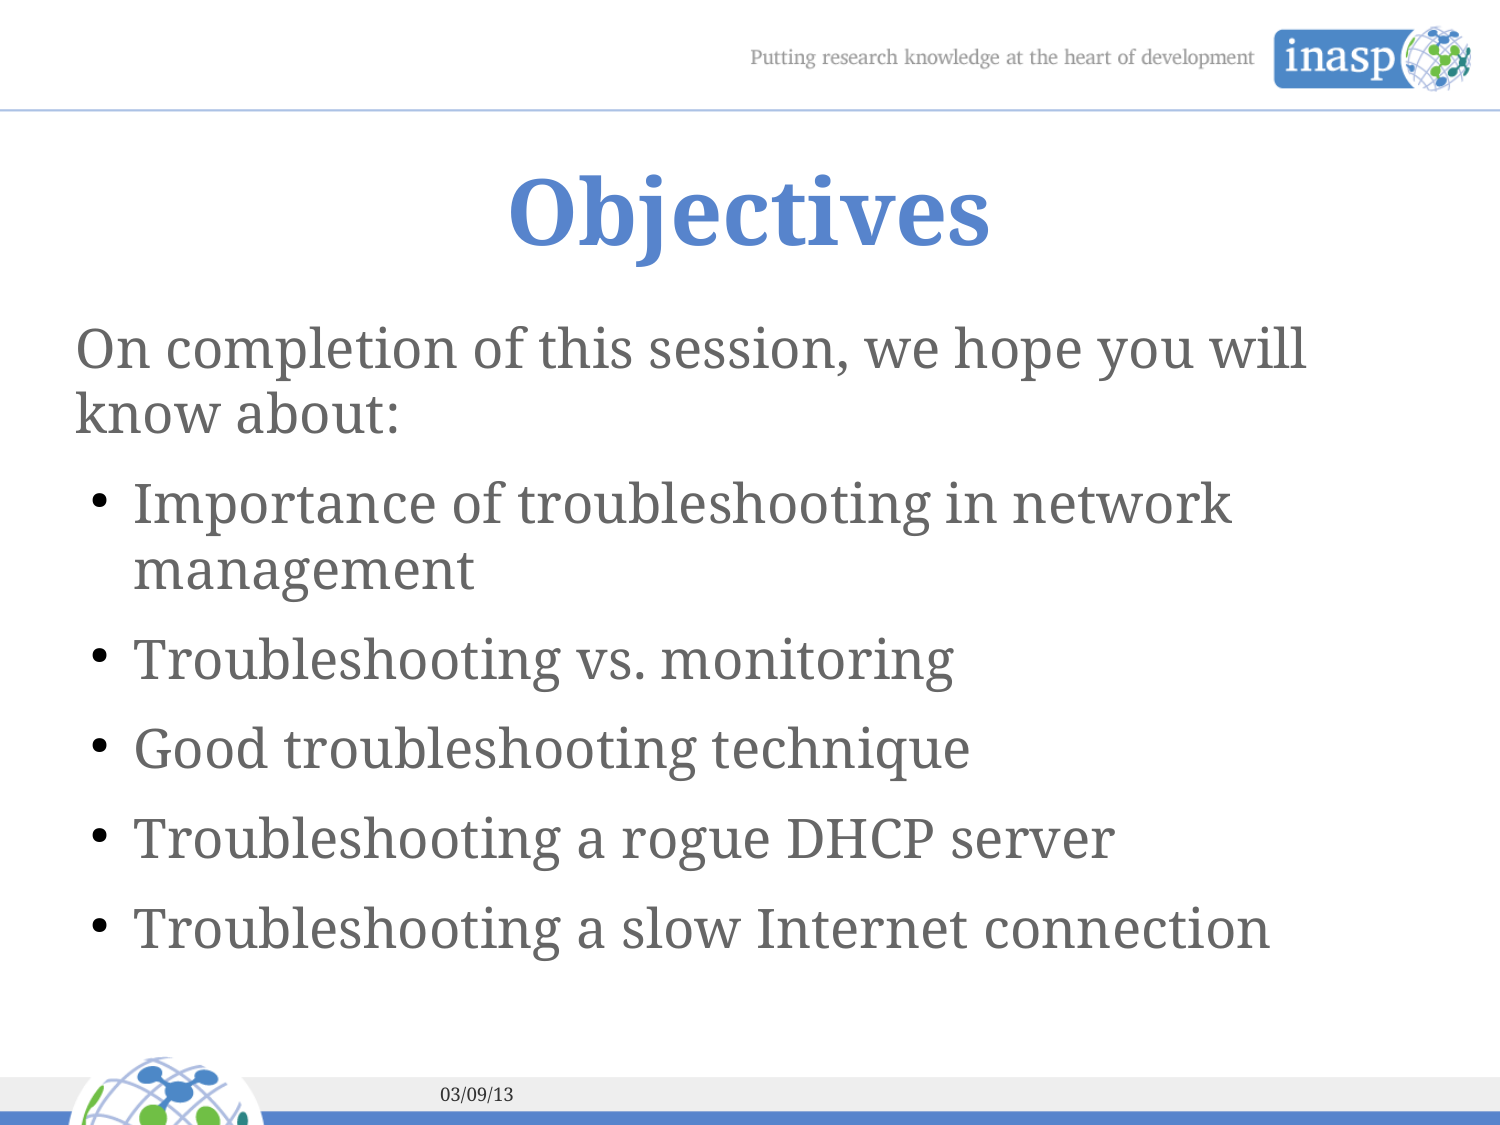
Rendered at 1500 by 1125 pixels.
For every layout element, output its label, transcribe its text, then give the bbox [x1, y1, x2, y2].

title Objectives [75, 129, 1426, 313]
list On completion of this session, we hope you will know about: Importance of troubleshooting in network management Troubleshooting vs. monitoring Good troubleshooting technique Troubleshooting a rogue DHCP server Troubleshooting a slow Internet connection [75, 313, 1426, 967]
picture [0, 0, 1500, 1125]
